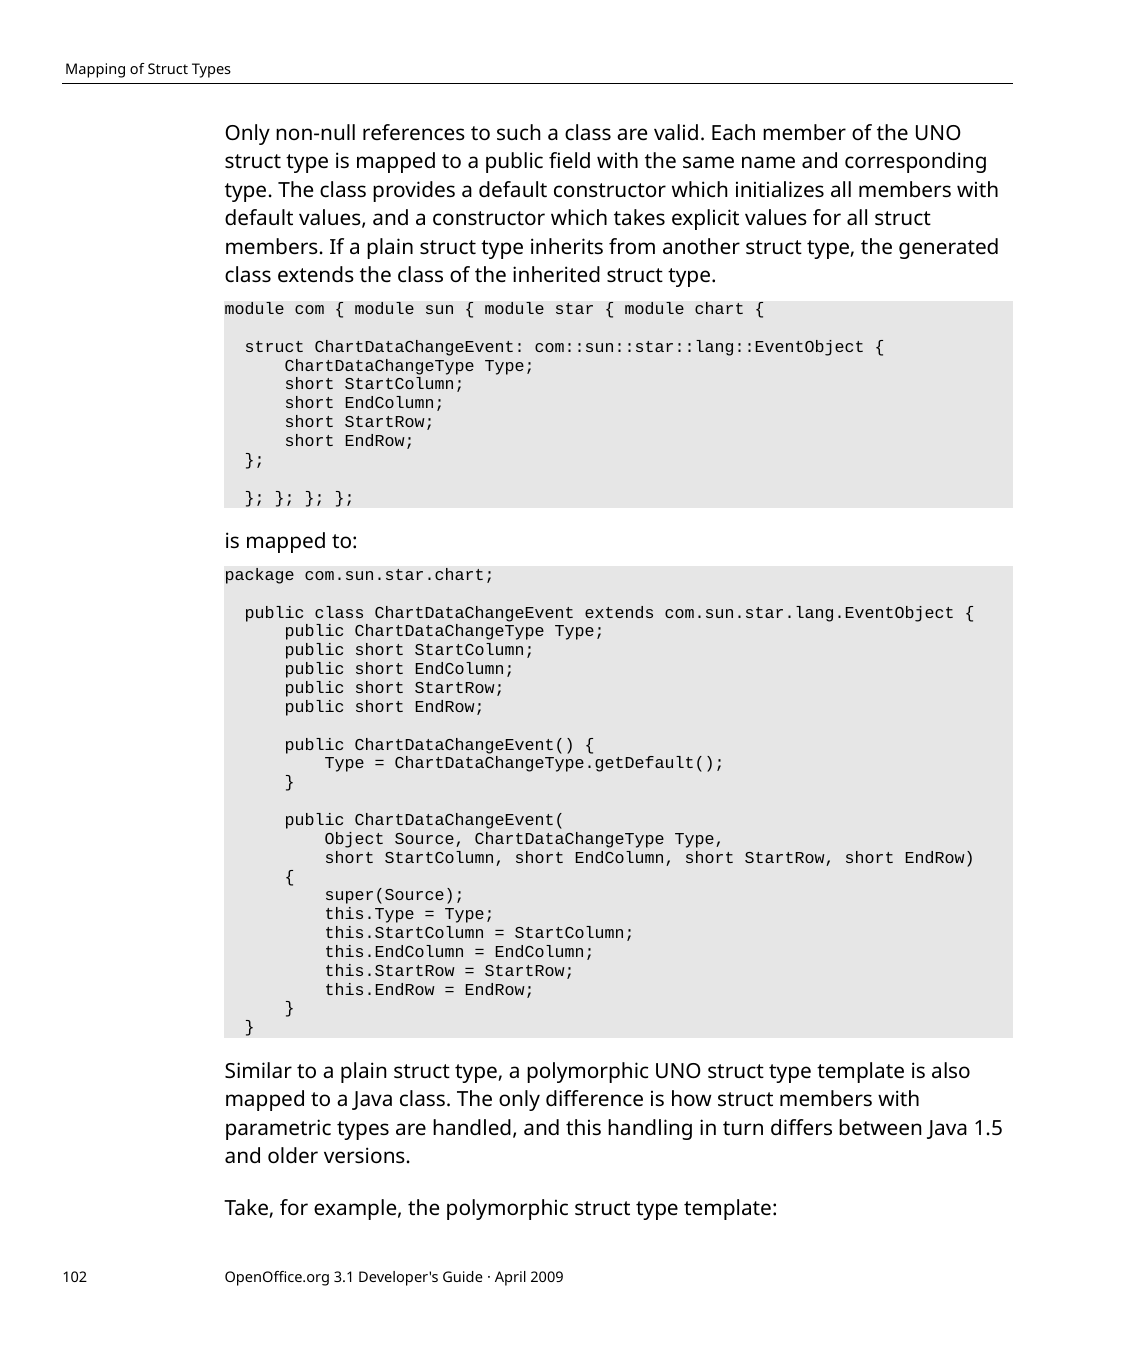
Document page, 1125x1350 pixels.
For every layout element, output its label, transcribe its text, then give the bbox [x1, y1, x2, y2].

text Similar to a plain struct type, a polymorphic UNO struct type template is also mapped to a Java class. The only difference is how struct members with parametric types are handled, and this handling in turn differs between Java 1.5 and older versions. [224, 1056, 1013, 1169]
text Take, for example, the polymorphic struct type template: [224, 1193, 1013, 1222]
text package com.sun.star.chart; public class ChartDataChangeEvent extends com.sun.star.lang.EventObject { public ChartDataChangeType Type; public short StartColumn; public short EndColumn; public short StartRow; public short EndRow; public ChartDataChangeEvent() { Type = ChartDataChangeType.getDefault(); } public ChartDataChangeEvent( Object Source, ChartDataChangeType Type, short StartColumn, short EndColumn, short StartRow, short EndRow) { super(Source); this.Type = Type; this.StartColumn = StartColumn; this.EndColumn = EndColumn; this.StartRow = StartRow; this.EndRow = EndRow; } } [224, 566, 1013, 1038]
text module com { module sun { module star { module chart { struct ChartDataChangeEvent: com::sun::star::lang::EventObject { ChartDataChangeType Type; short StartColumn; short EndColumn; short StartRow; short EndRow; }; }; }; }; }; [224, 301, 1013, 508]
text Only non-null references to such a class are valid. Each member of the UNO struct type is mapped to a public field with the same name and corresponding type. The class provides a default constructor which initializes all members with default values, and a constructor which takes explicit values for all struct members. If a plain struct type inherits from another struct type, the generated class extends the class of the inherited struct type. [224, 118, 1013, 289]
text is mapped to: [224, 526, 1013, 554]
